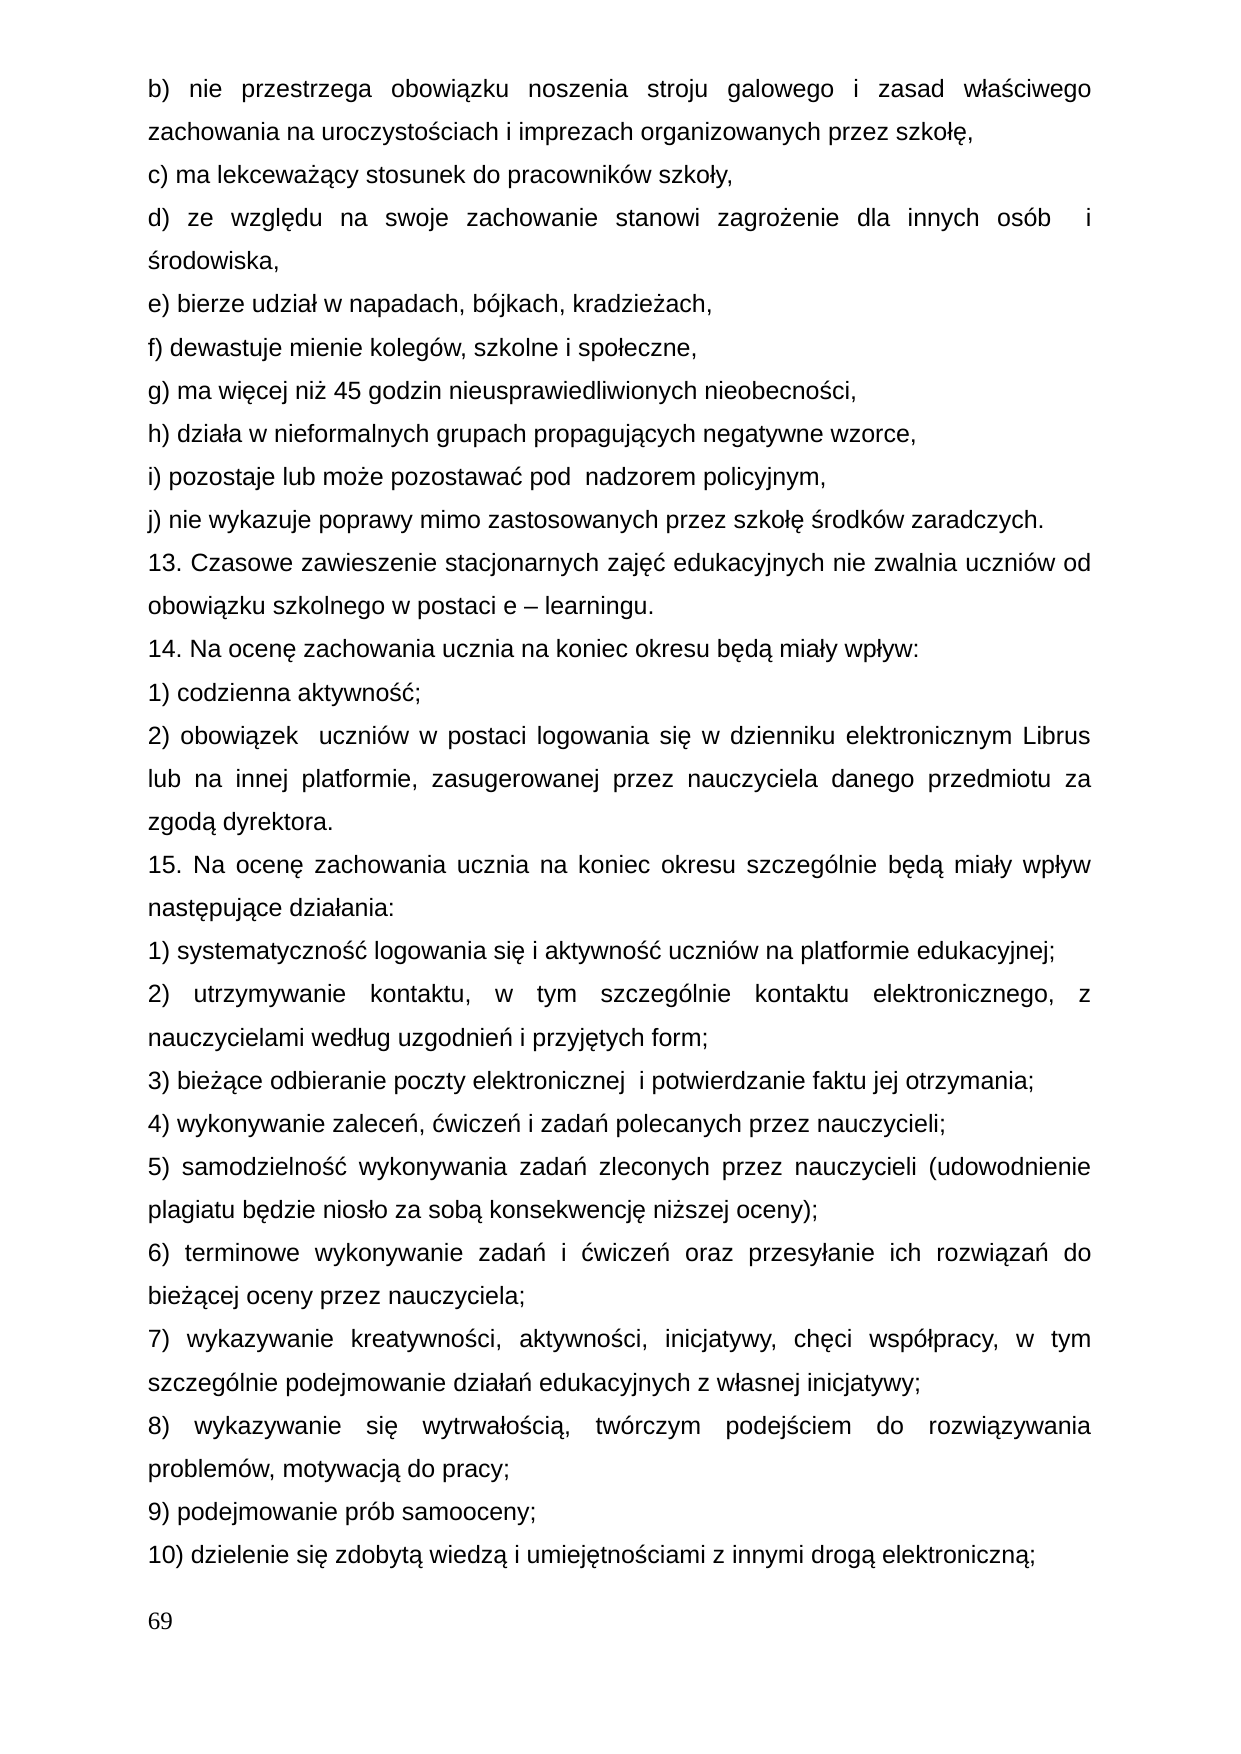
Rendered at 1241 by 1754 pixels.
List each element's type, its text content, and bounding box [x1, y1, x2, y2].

text h) działa w nieformalnych grupach propagujących negatywne wzorce, [148, 419, 1093, 447]
text 3) bieżące odbieranie poczty elektronicznej i potwierdzanie faktu jej otrzymania; [148, 1066, 1093, 1094]
text 13. Czasowe zawieszenie stacjonarnych zajęć edukacyjnych nie zwalnia uczniów od obowiązku szkolnego w postaci e – learningu. [148, 548, 1093, 620]
text 15. Na ocenę zachowania ucznia na koniec okresu szczególnie będą miały wpływ następujące działania: [148, 850, 1093, 922]
text j) nie wykazuje poprawy mimo zastosowanych przez szkołę środków zaradczych. [148, 505, 1093, 534]
text e) bierze udział w napadach, bójkach, kradzieżach, [148, 289, 1093, 318]
text 7) wykazywanie kreatywności, aktywności, inicjatywy, chęci współpracy, w tym szczególnie podejmowanie działań edukacyjnych z własnej inicjatywy; [148, 1324, 1093, 1396]
text 14. Na ocenę zachowania ucznia na koniec okresu będą miały wpływ: [148, 634, 1093, 663]
text 1) codzienna aktywność; [148, 677, 1093, 706]
text 6) terminowe wykonywanie zadań i ćwiczeń oraz przesyłanie ich rozwiązań do bieżącej oceny przez nauczyciela; [148, 1238, 1093, 1310]
text 2) obowiązek uczniów w postaci logowania się w dzienniku elektronicznym Librus lub na innej platformie, zasugerowanej przez nauczyciela danego przedmiotu za zgodą dyrektora. [148, 721, 1093, 836]
text 5) samodzielność wykonywania zadań zleconych przez nauczycieli (udowodnienie plagiatu będzie niosło za sobą konsekwencję niższej oceny); [148, 1152, 1093, 1224]
text f) dewastuje mienie kolegów, szkolne i społeczne, [148, 332, 1093, 361]
text b) nie przestrzega obowiązku noszenia stroju galowego i zasad właściwego zachowania na uroczystościach i imprezach organizowanych przez szkołę, [148, 74, 1093, 146]
text 8) wykazywanie się wytrwałością, twórczym podejściem do rozwiązywania problemów, motywacją do pracy; [148, 1411, 1093, 1482]
text g) ma więcej niż 45 godzin nieusprawiedliwionych nieobecności, [148, 376, 1093, 404]
text 10) dzielenie się zdobytą wiedzą i umiejętnościami z innymi drogą elektroniczną; [148, 1540, 1093, 1569]
text 9) podejmowanie prób samooceny; [148, 1497, 1093, 1526]
text d) ze względu na swoje zachowanie stanowi zagrożenie dla innych osób i środowiska, [148, 203, 1093, 275]
text 1) systematyczność logowania się i aktywność uczniów na platformie edukacyjnej; [148, 936, 1093, 965]
text 4) wykonywanie zaleceń, ćwiczeń i zadań polecanych przez nauczycieli; [148, 1109, 1093, 1137]
text 2) utrzymywanie kontaktu, w tym szczególnie kontaktu elektronicznego, z nauczycielami według uzgodnień i przyjętych form; [148, 979, 1093, 1051]
text c) ma lekceważący stosunek do pracowników szkoły, [148, 160, 1093, 189]
text i) pozostaje lub może pozostawać pod nadzorem policyjnym, [148, 462, 1093, 491]
